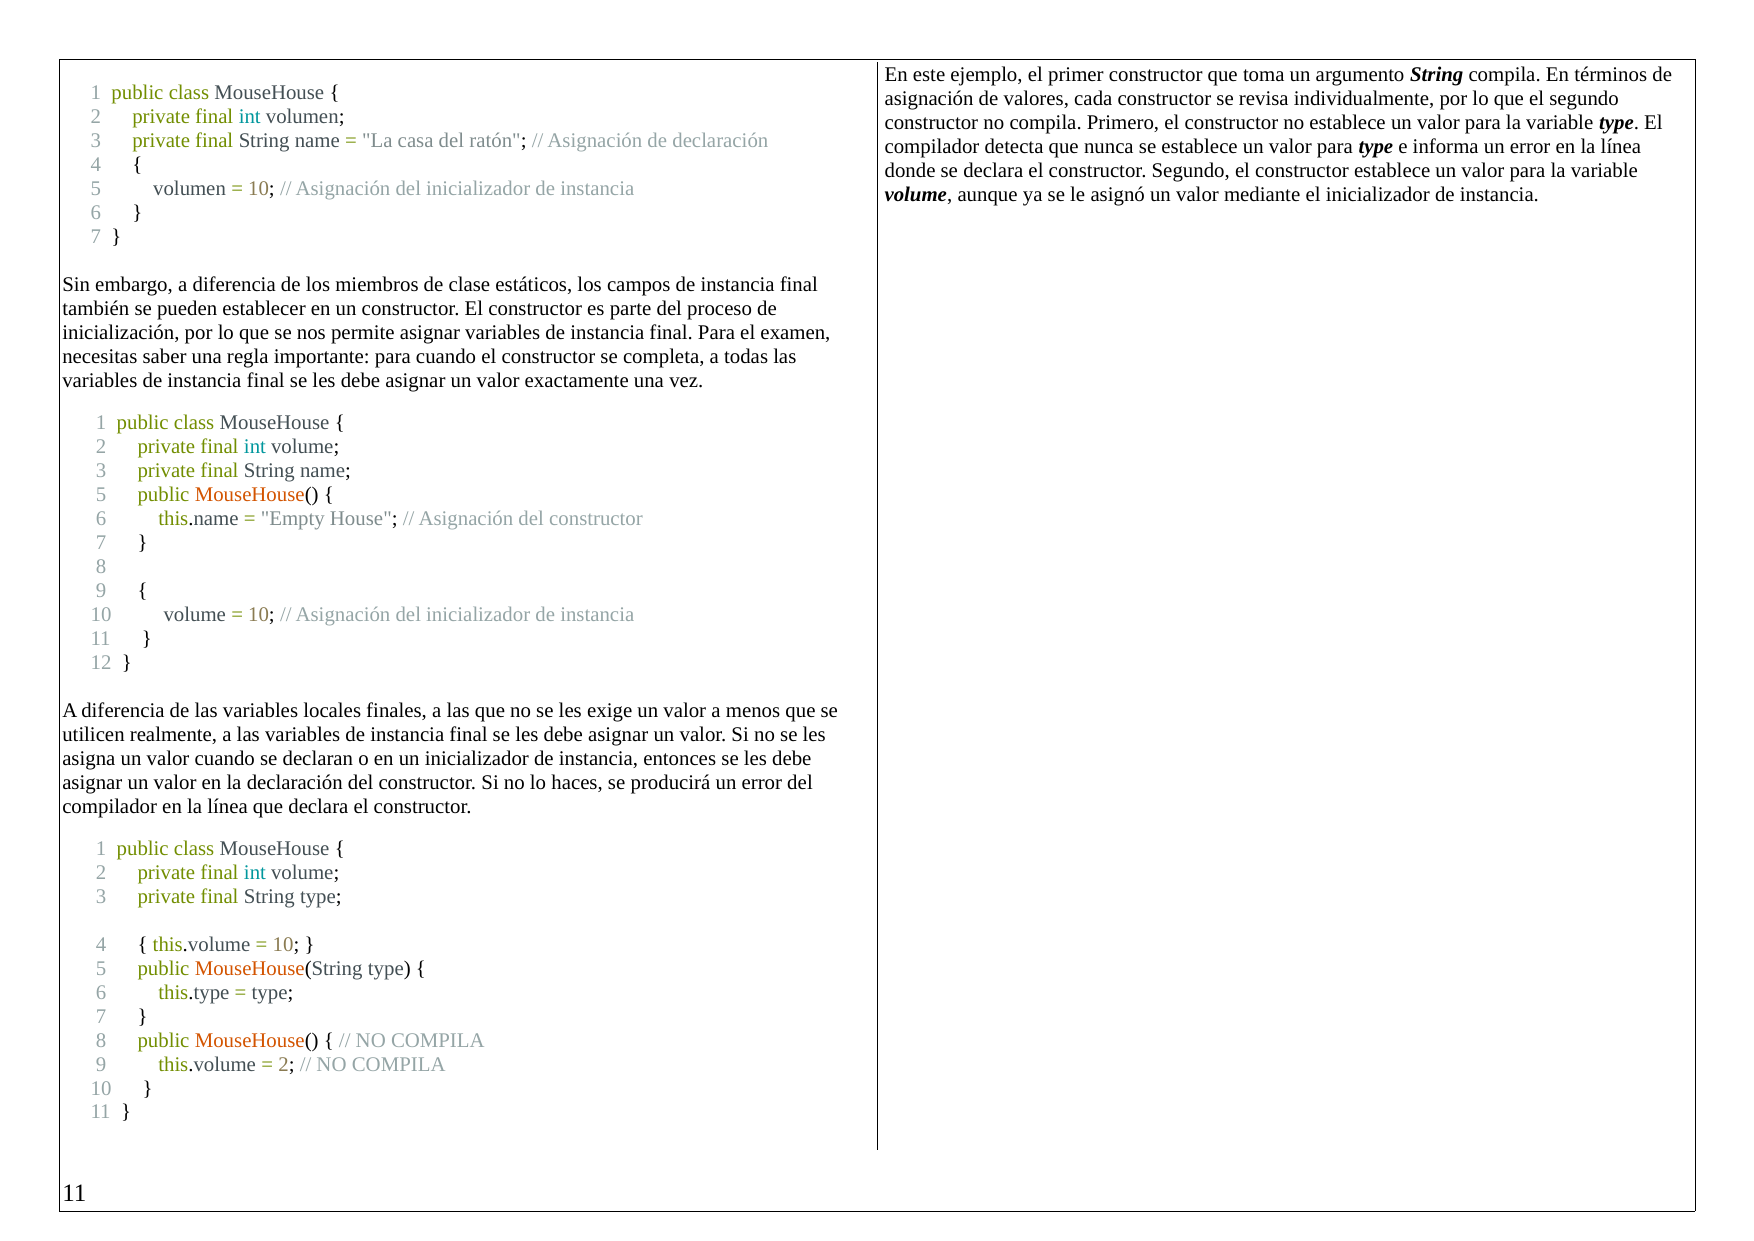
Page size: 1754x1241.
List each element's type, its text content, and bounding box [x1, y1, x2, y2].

text En este ejemplo, el primer constructor que toma un argumento String compila. En términos de asignación de valores, cada constructor se revisa individualmente, por lo que el segundo constructor no compila. Primero, el constructor no establece un valor para la variable type. El compilador detecta que nunca se establece un valor para type e informa un error en la línea donde se declara el constructor. Segundo, el constructor establece un valor para la variable volume, aunque ya se le asignó un valor mediante el inicializador de instancia. [884, 62, 1692, 206]
text A diferencia de las variables locales finales, a las que no se les exige un valor a menos que se utilicen realmente, a las variables de instancia final se les debe asignar un valor. Si no se les asigna un valor cuando se declaran o en un inicializador de instancia, entonces se les debe asignar un valor en la declaración del constructor. Si no lo haces, se producirá un error del compilador en la línea que declara el constructor. [62, 698, 869, 818]
text Sin embargo, a diferencia de los miembros de clase estáticos, los campos de instancia final también se pueden establecer en un constructor. El constructor es parte del proceso de inicialización, por lo que se nos permite asignar variables de instancia final. Para el examen, necesitas saber una regla importante: para cuando el constructor se completa, a todas las variables de instancia final se les debe asignar un valor exactamente una vez. [62, 272, 869, 392]
